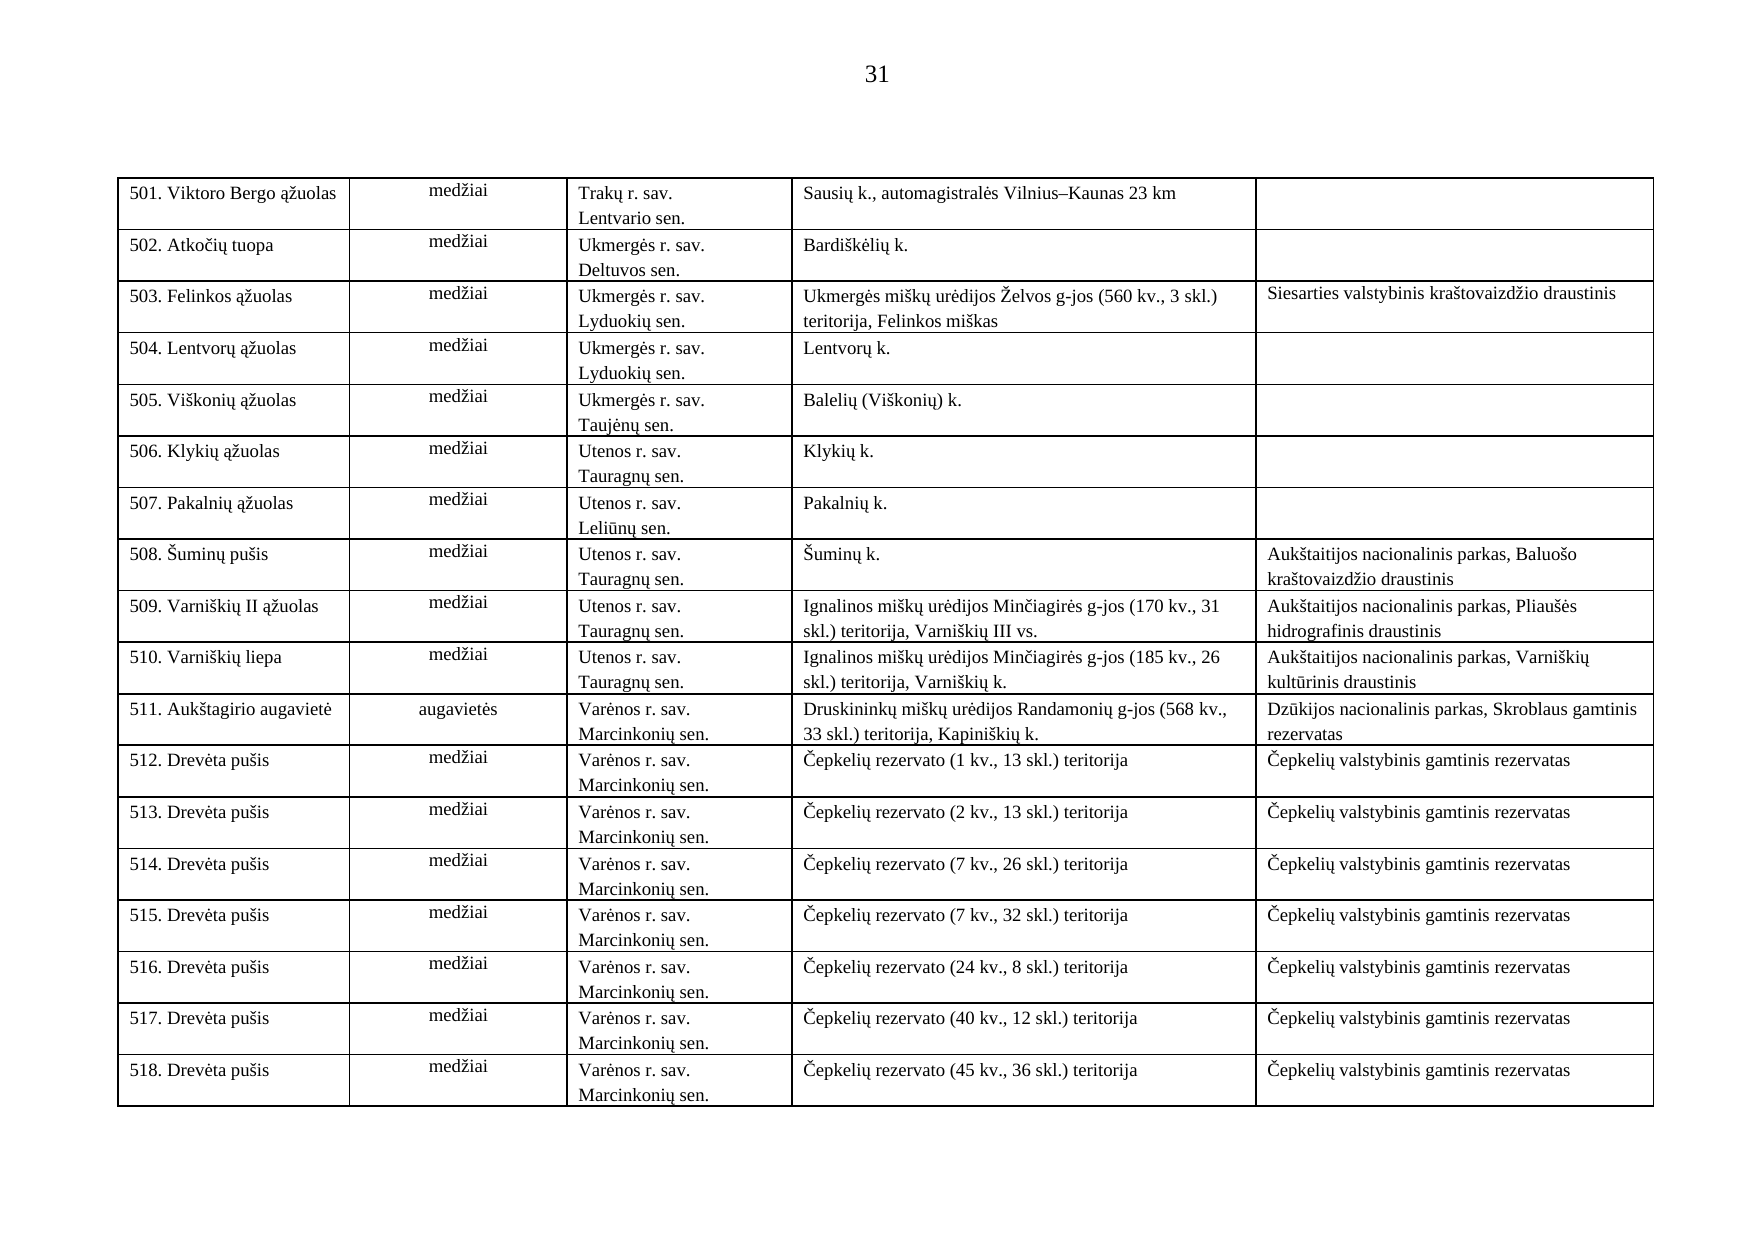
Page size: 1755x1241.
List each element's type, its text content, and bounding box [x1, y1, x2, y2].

table_cell Čepkelių rezervato (7 kv., 32 skl.) teritorija [793, 901, 1255, 951]
table_cell Čepkelių valstybinis gamtinis rezervatas [1257, 746, 1653, 796]
table_cell Čepkelių rezervato (45 kv., 36 skl.) teritorija [793, 1055, 1255, 1105]
table_cell Ukmergės r. sav. Taujėnų sen. [568, 385, 791, 435]
table_cell 517. Drevėta pušis [119, 1004, 349, 1054]
table_cell Šuminų k. [793, 540, 1255, 590]
table_cell Aukštaitijos nacionalinis parkas, Pliaušės hidrografinis draustinis [1257, 591, 1653, 641]
table_cell medžiai [350, 385, 566, 435]
table_cell 509. Varniškių II ąžuolas [119, 591, 349, 641]
table_cell medžiai [350, 230, 566, 280]
table_cell 516. Drevėta pušis [119, 952, 349, 1002]
table_cell medžiai [350, 952, 566, 1002]
table_cell Čepkelių valstybinis gamtinis rezervatas [1257, 1055, 1653, 1105]
table_cell Utenos r. sav. Tauragnų sen. [568, 540, 791, 590]
table_cell Varėnos r. sav. Marcinkonių sen. [568, 849, 791, 899]
table_cell [1257, 230, 1653, 280]
table_cell Utenos r. sav. Tauragnų sen. [568, 437, 791, 487]
table_cell Sausių k., automagistralės Vilnius–Kaunas 23 km [793, 179, 1255, 229]
table_cell Čepkelių rezervato (7 kv., 26 skl.) teritorija [793, 849, 1255, 899]
table_cell medžiai [350, 437, 566, 487]
table_cell Klykių k. [793, 437, 1255, 487]
table_cell Druskininkų miškų urėdijos Randamonių g-jos (568 kv., 33 skl.) teritorija, Kapiniškių k. [793, 695, 1255, 744]
table_cell Aukštaitijos nacionalinis parkas, Baluošo kraštovaizdžio draustinis [1257, 540, 1653, 590]
table_cell Čepkelių rezervato (2 kv., 13 skl.) teritorija [793, 798, 1255, 847]
table_cell Varėnos r. sav. Marcinkonių sen. [568, 746, 791, 796]
table_cell [1257, 333, 1653, 383]
table_cell Varėnos r. sav. Marcinkonių sen. [568, 901, 791, 951]
table_cell Čepkelių valstybinis gamtinis rezervatas [1257, 1004, 1653, 1054]
table_cell 505. Viškonių ąžuolas [119, 385, 349, 435]
table_cell 515. Drevėta pušis [119, 901, 349, 951]
table_cell [1257, 488, 1653, 538]
table_cell Bardiškėlių k. [793, 230, 1255, 280]
table_cell medžiai [350, 849, 566, 899]
table_cell Trakų r. sav. Lentvario sen. [568, 179, 791, 229]
table_cell [1257, 437, 1653, 487]
table_cell medžiai [350, 901, 566, 951]
table_cell 501. Viktoro Bergo ąžuolas [119, 179, 349, 229]
table_cell 502. Atkočių tuopa [119, 230, 349, 280]
table_cell medžiai [350, 798, 566, 847]
table_cell medžiai [350, 333, 566, 383]
table_cell Čepkelių rezervato (24 kv., 8 skl.) teritorija [793, 952, 1255, 1002]
table_cell Čepkelių valstybinis gamtinis rezervatas [1257, 798, 1653, 847]
table_cell [1257, 385, 1653, 435]
table_cell medžiai [350, 179, 566, 229]
table_cell Varėnos r. sav. Marcinkonių sen. [568, 1004, 791, 1054]
table_cell Varėnos r. sav. Marcinkonių sen. [568, 695, 791, 744]
table_cell Pakalnių k. [793, 488, 1255, 538]
table_cell 512. Drevėta pušis [119, 746, 349, 796]
table_cell Ukmergės r. sav. Deltuvos sen. [568, 230, 791, 280]
table_cell medžiai [350, 746, 566, 796]
table_cell Čepkelių valstybinis gamtinis rezervatas [1257, 849, 1653, 899]
table_cell Siesarties valstybinis kraštovaizdžio draustinis [1257, 282, 1653, 332]
table_cell Ignalinos miškų urėdijos Minčiagirės g-jos (170 kv., 31 skl.) teritorija, Varniškių III vs. [793, 591, 1255, 641]
table_cell medžiai [350, 488, 566, 538]
table_cell Čepkelių rezervato (40 kv., 12 skl.) teritorija [793, 1004, 1255, 1054]
table_cell 506. Klykių ąžuolas [119, 437, 349, 487]
table_cell Čepkelių rezervato (1 kv., 13 skl.) teritorija [793, 746, 1255, 796]
table_cell 513. Drevėta pušis [119, 798, 349, 847]
table_cell Ukmergės miškų urėdijos Želvos g-jos (560 kv., 3 skl.) teritorija, Felinkos miškas [793, 282, 1255, 332]
table_cell Lentvorų k. [793, 333, 1255, 383]
table_cell 518. Drevėta pušis [119, 1055, 349, 1105]
table_cell 510. Varniškių liepa [119, 643, 349, 693]
table_cell medžiai [350, 1055, 566, 1105]
table_cell Dzūkijos nacionalinis parkas, Skroblaus gamtinis rezervatas [1257, 695, 1653, 744]
table_cell Varėnos r. sav. Marcinkonių sen. [568, 798, 791, 847]
table_cell augavietės [350, 695, 566, 744]
table_cell Čepkelių valstybinis gamtinis rezervatas [1257, 901, 1653, 951]
table_cell medžiai [350, 643, 566, 693]
table_cell Ukmergės r. sav. Lyduokių sen. [568, 333, 791, 383]
table_cell Aukštaitijos nacionalinis parkas, Varniškių kultūrinis draustinis [1257, 643, 1653, 693]
table_cell Utenos r. sav. Tauragnų sen. [568, 643, 791, 693]
table_cell Varėnos r. sav. Marcinkonių sen. [568, 1055, 791, 1105]
table_cell Balelių (Viškonių) k. [793, 385, 1255, 435]
table_cell Varėnos r. sav. Marcinkonių sen. [568, 952, 791, 1002]
table_cell 508. Šuminų pušis [119, 540, 349, 590]
table_cell medžiai [350, 540, 566, 590]
table_cell [1257, 179, 1653, 229]
table_cell Utenos r. sav. Tauragnų sen. [568, 591, 791, 641]
table_cell 514. Drevėta pušis [119, 849, 349, 899]
table_cell medžiai [350, 1004, 566, 1054]
table_cell Ignalinos miškų urėdijos Minčiagirės g-jos (185 kv., 26 skl.) teritorija, Varniškių k. [793, 643, 1255, 693]
table_cell 507. Pakalnių ąžuolas [119, 488, 349, 538]
table_cell medžiai [350, 282, 566, 332]
table_cell Čepkelių valstybinis gamtinis rezervatas [1257, 952, 1653, 1002]
table_cell Utenos r. sav. Leliūnų sen. [568, 488, 791, 538]
table_cell 511. Aukštagirio augavietė [119, 695, 349, 744]
table_cell medžiai [350, 591, 566, 641]
table_cell 503. Felinkos ąžuolas [119, 282, 349, 332]
table_cell 504. Lentvorų ąžuolas [119, 333, 349, 383]
table_cell Ukmergės r. sav. Lyduokių sen. [568, 282, 791, 332]
